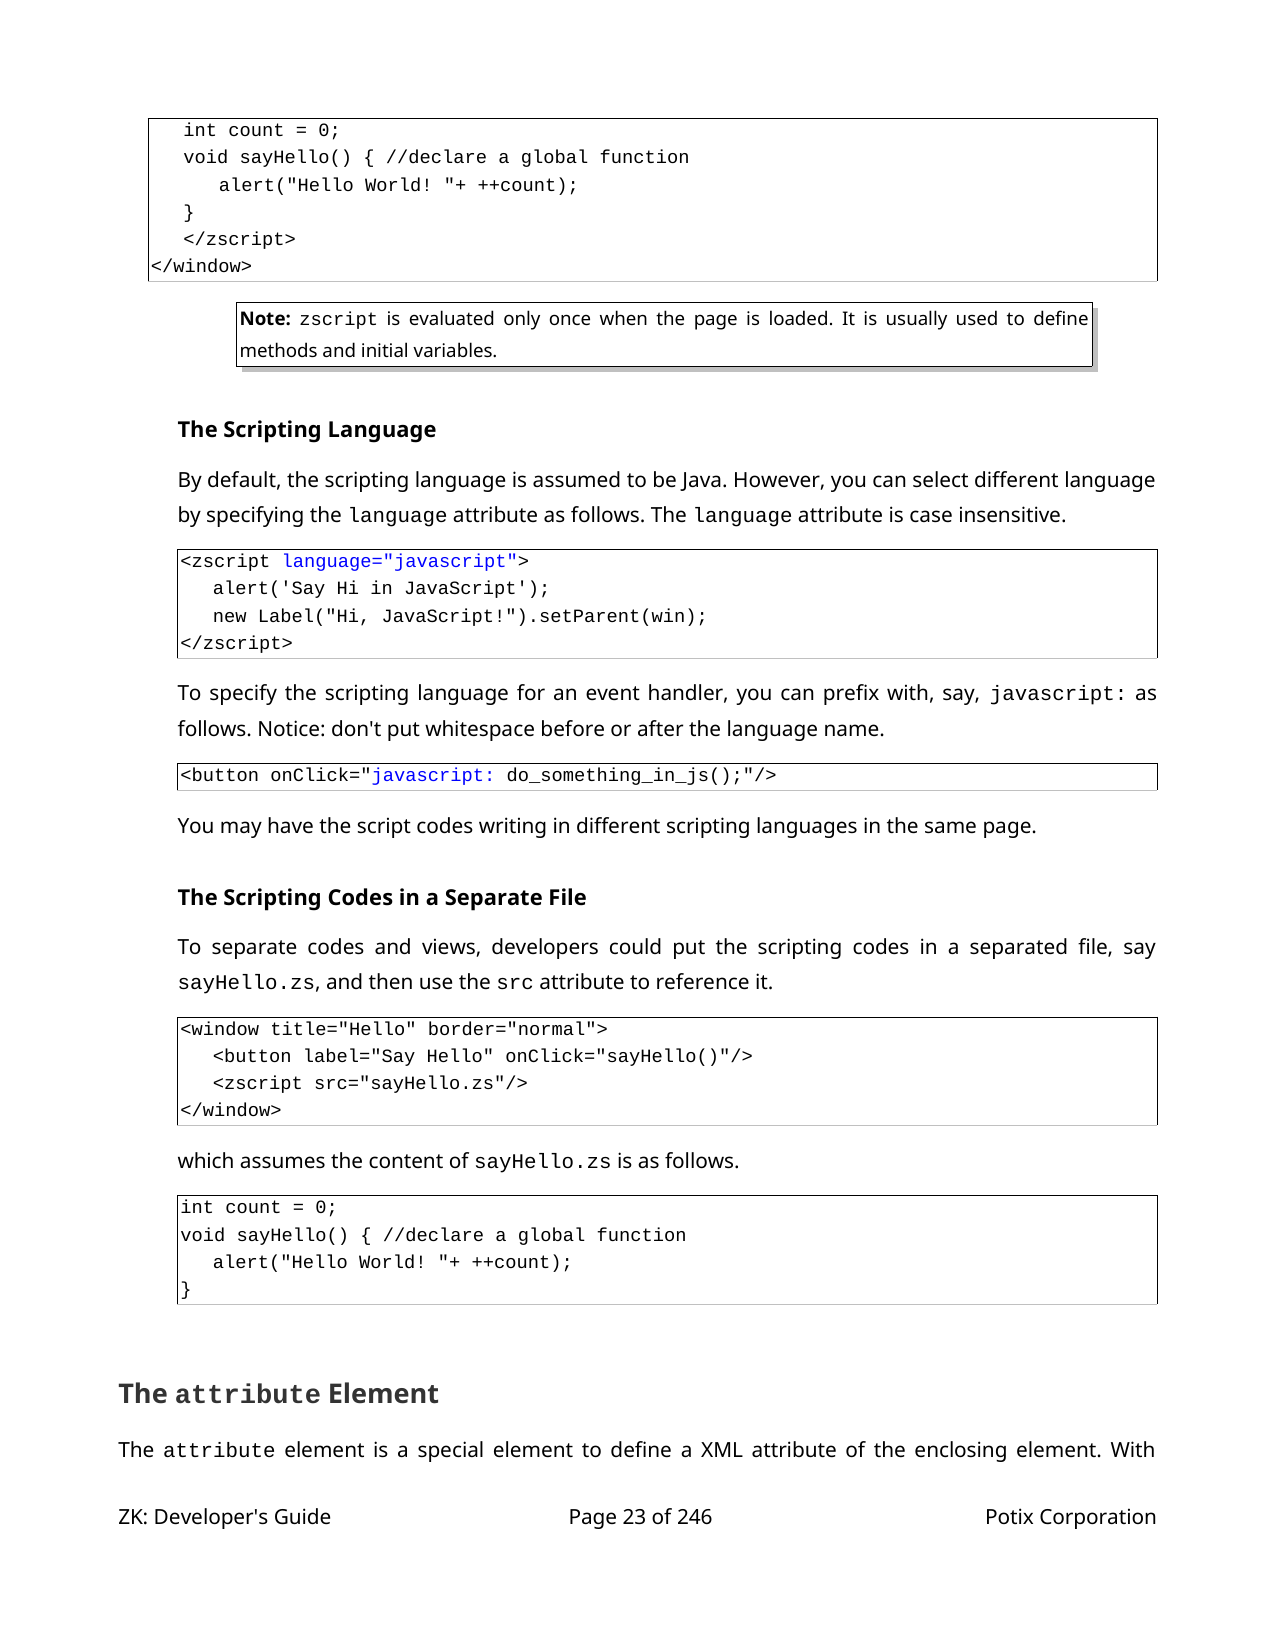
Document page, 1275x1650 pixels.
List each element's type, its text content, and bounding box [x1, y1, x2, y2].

text You may have the script codes writing in different scripting languages in the same page. [177, 811, 1157, 839]
text To specify the scripting language for an event handler, you can prefix with, say, javascript: as follows. Notice: don't put whitespace before or after the language name. [177, 678, 1157, 742]
text <zscript src="sayHello.zs"/> [178, 1071, 1157, 1095]
text To separate codes and views, developers could put the scripting codes in a separated file, say sayHello.zs, and then use the src attribute to reference it. [177, 932, 1157, 996]
text int count = 0; [178, 1196, 1157, 1219]
subtitle The Scripting Language [177, 414, 1157, 444]
subtitle The Scripting Codes in a Separate File [177, 882, 1157, 912]
text <zscript language="javascript"> [178, 550, 1157, 573]
text } [149, 200, 1157, 224]
text </zscript> [149, 227, 1157, 251]
text void sayHello() { //declare a global function [149, 145, 1157, 169]
text <window title="Hello" border="normal"> [178, 1018, 1157, 1041]
text void sayHello() { //declare a global function [178, 1222, 1157, 1247]
subtitle The attribute Element [118, 1375, 1157, 1412]
text } [178, 1277, 1157, 1304]
text int count = 0; [149, 119, 1157, 142]
text </window> [149, 254, 1157, 281]
text </window> [178, 1098, 1157, 1125]
text which assumes the content of sayHello.zs is as follows. [177, 1146, 1157, 1174]
text <button label="Say Hello" onClick="sayHello()"/> [178, 1044, 1157, 1068]
text new Label("Hi, JavaScript!").setParent(win); [178, 603, 1157, 628]
text Note: zscript is evaluated only once when the page is loaded. It is usually used to define methods and initial variables. [237, 303, 1092, 366]
text alert("Hello World! "+ ++count); [149, 172, 1157, 197]
text By default, the scripting language is assumed to be Java. However, you can select different language by specifying the language attribute as follows. The language attribute is case insensitive. [177, 465, 1157, 528]
text </zscript> [178, 631, 1157, 658]
text alert("Hello World! "+ ++count); [178, 1249, 1157, 1274]
text alert('Say Hi in JavaScript'); [178, 576, 1157, 601]
text The attribute element is a special element to define a XML attribute of the enclosing element. With [118, 1435, 1157, 1464]
text <button onClick="javascript: do_something_in_js();"/> [178, 764, 1157, 790]
